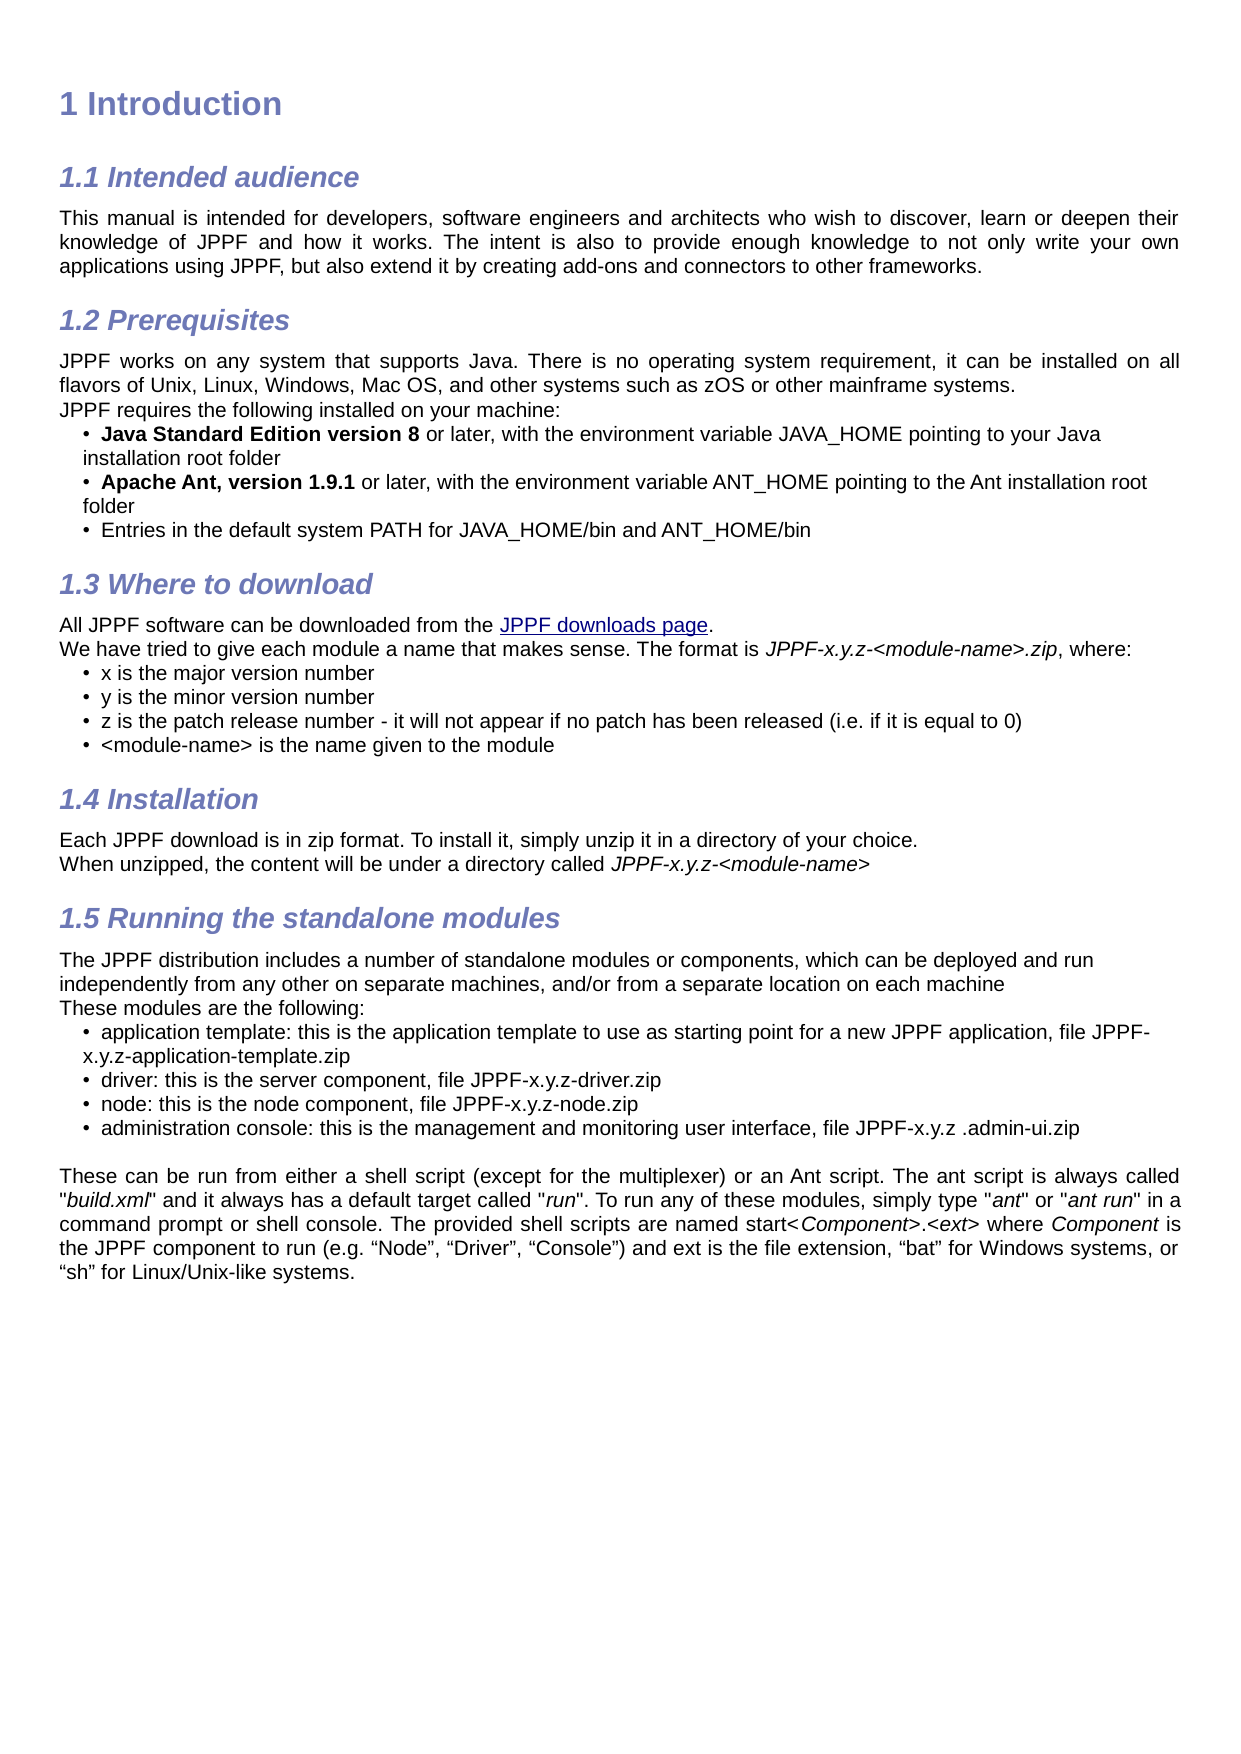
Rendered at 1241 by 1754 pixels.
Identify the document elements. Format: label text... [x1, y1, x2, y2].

text When unzipped, the content will be under a directory called JPPF-x.y.z-<module-name> [59, 852, 1181, 876]
text These can be run from either a shell script (except for the multiplexer) or an Ant script. The ant script is always called "build.xml" and it always has a default target called "run". To run any of these modules, simply type "ant" or "ant run" in a command prompt or shell console. The provided shell scripts are named start<Component>.<ext> where Component is the JPPF component to run (e.g. “Node”, “Driver”, “Console”) and ext is the file extension, “bat” for Windows systems, or “sh” for Linux/Unix-like systems. [59, 1164, 1181, 1284]
list x is the major version number [83, 661, 1181, 685]
text The JPPF distribution includes a number of standalone modules or components, which can be deployed and run independently from any other on separate machines, and/or from a separate location on each machine [59, 947, 1181, 996]
list z is the patch release number - it will not appear if no patch has been released (i.e. if it is equal to 0) [83, 709, 1181, 733]
subtitle Prerequisites [59, 303, 1181, 337]
list Java Standard Edition version 8 or later, with the environment variable JAVA_HOME pointing to your Java installation root folder [83, 422, 1181, 470]
text All JPPF software can be downloaded from the JPPF downloads page. [59, 613, 1181, 637]
list administration console: this is the management and monitoring user interface, file JPPF-x.y.z .admin-ui.zip [83, 1116, 1181, 1140]
text JPPF requires the following installed on your machine: [59, 397, 1181, 422]
list node: this is the node component, file JPPF-x.y.z-node.zip [83, 1092, 1181, 1116]
list driver: this is the server component, file JPPF-x.y.z-driver.zip [83, 1068, 1181, 1092]
text These modules are the following: [59, 996, 1181, 1020]
text JPPF works on any system that supports Java. There is no operating system requirement, it can be installed on all flavors of Unix, Linux, Windows, Mac OS, and other systems such as zOS or other mainframe systems. [59, 349, 1181, 397]
subtitle Where to download [59, 567, 1181, 600]
list Entries in the default system PATH for JAVA_HOME/bin and ANT_HOME/bin [83, 518, 1181, 542]
subtitle Introduction [59, 84, 1181, 123]
list <module-name> is the name given to the module [83, 733, 1181, 757]
text We have tried to give each module a name that makes sense. The format is JPPF-x.y.z-<module-name>.zip, where: [59, 637, 1181, 661]
text Each JPPF download is in zip format. To install it, simply unzip it in a directory of your choice. [59, 828, 1181, 852]
list y is the minor version number [83, 685, 1181, 709]
subtitle Intended audience [59, 160, 1181, 194]
subtitle Running the standalone modules [59, 901, 1181, 935]
text This manual is intended for developers, software engineers and architects who wish to discover, learn or deepen their knowledge of JPPF and how it works. The intent is also to provide enough knowledge to not only write your own applications using JPPF, but also extend it by creating add-ons and connectors to other frameworks. [59, 206, 1181, 278]
list application template: this is the application template to use as starting point for a new JPPF application, file JPPF-x.y.z-application-template.zip [83, 1020, 1181, 1068]
list Apache Ant, version 1.9.1 or later, with the environment variable ANT_HOME pointing to the Ant installation root folder [83, 470, 1181, 518]
subtitle Installation [59, 782, 1181, 816]
